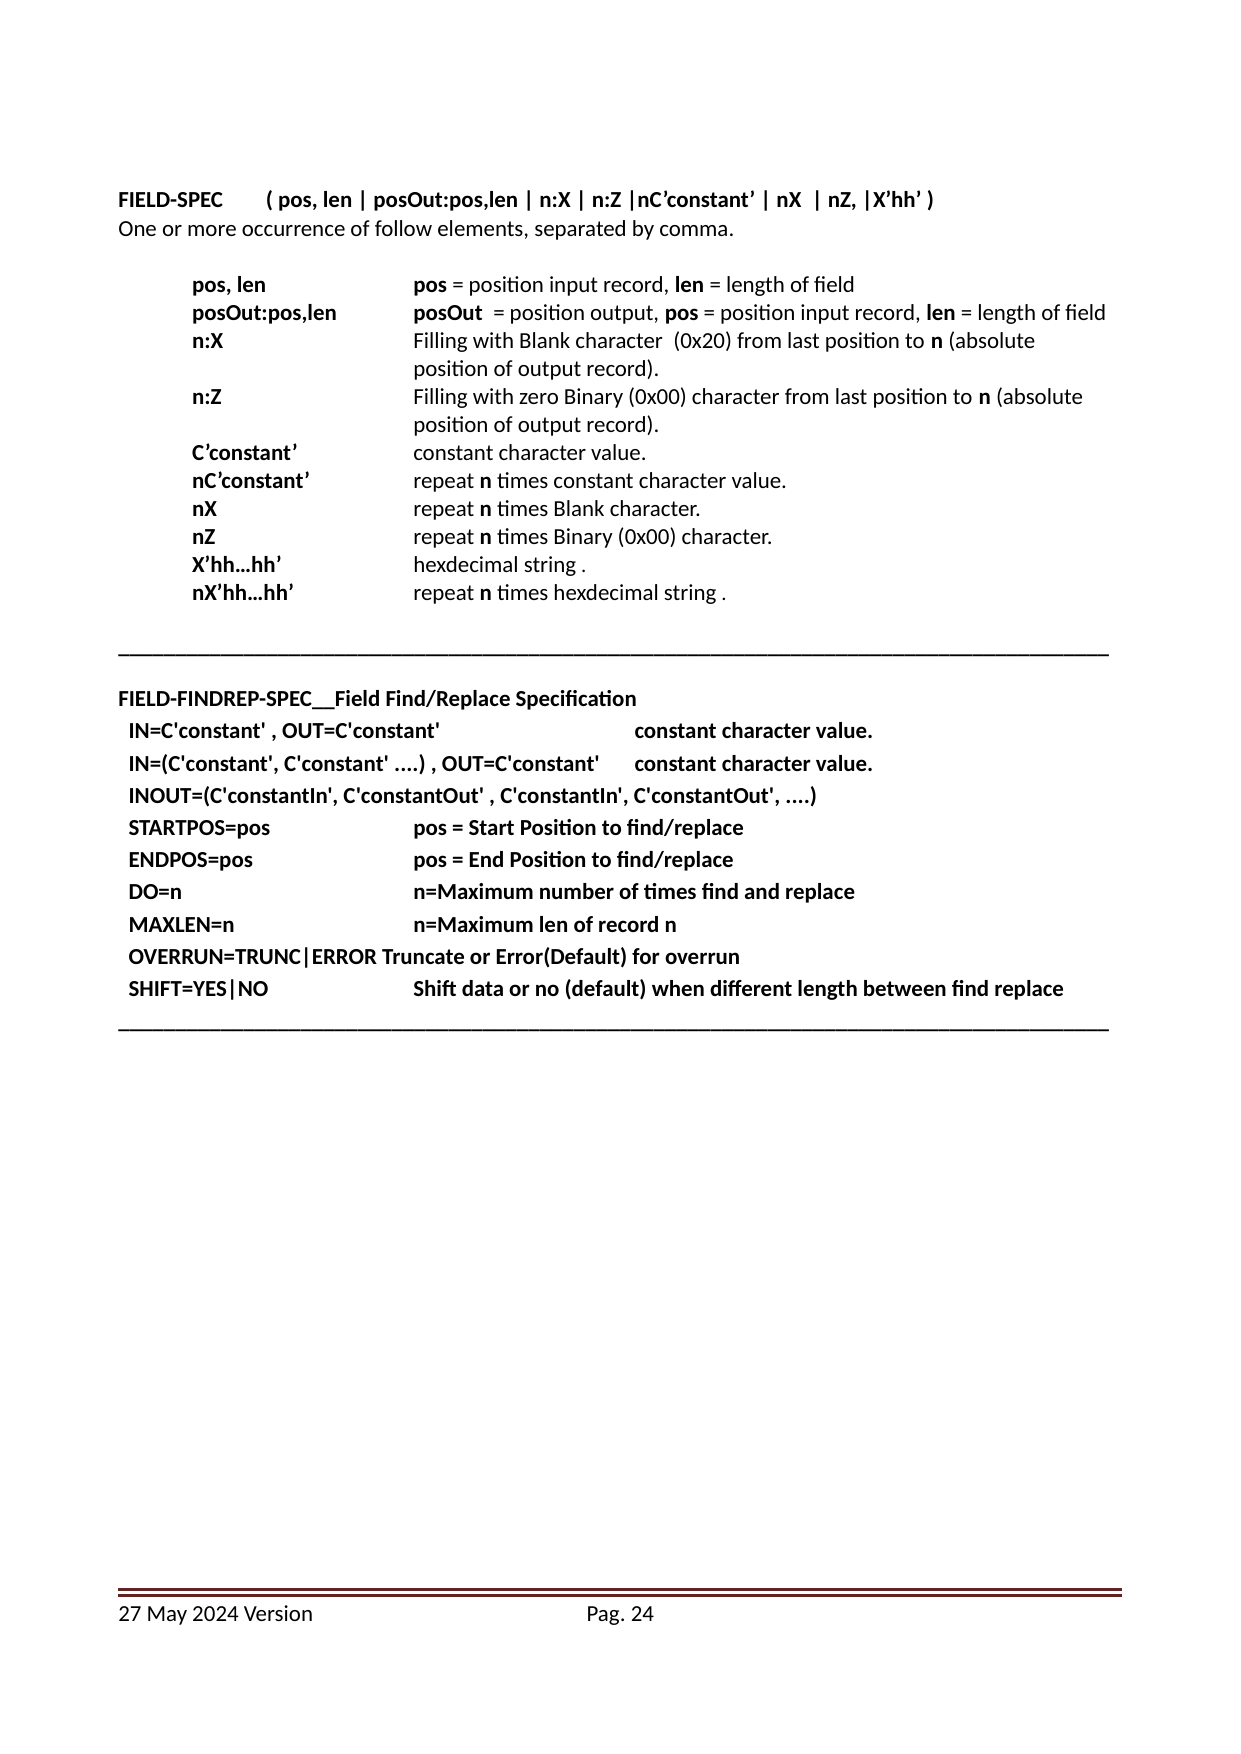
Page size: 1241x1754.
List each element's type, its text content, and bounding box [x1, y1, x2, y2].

text C’constant’ constant character value. [118, 438, 1122, 466]
text FIELD-FINDREP-SPEC__Field Find/Replace Specification [118, 684, 1122, 712]
text nZ repeat n times Binary (0x00) character. [118, 522, 1122, 550]
text DO=n n=Maximum number of times find and replace [118, 877, 1122, 906]
text posOut:pos,len posOut = position output, pos = position input record, len = length of field [118, 298, 1122, 326]
text X’hh…hh’ hexdecimal string . [118, 550, 1122, 578]
text FIELD-SPEC ( pos, len | posOut:pos,len | n:X | n:Z |nC’constant’ | nX | nZ, |X’hh’ ) [118, 186, 1122, 214]
text n:X Filling with Blank character (0x20) from last position to n (absolute position of output record). [118, 326, 1122, 382]
text IN=C'constant' , OUT=C'constant' constant character value. [118, 717, 1122, 744]
text OVERRUN=TRUNC|ERROR Truncate or Error(Default) for overrun [118, 942, 1122, 970]
text IN=(C'constant', C'constant' ....) , OUT=C'constant' constant character value. [118, 749, 1122, 777]
text nX repeat n times Blank character. [118, 494, 1122, 522]
text nC’constant’ repeat n times constant character value. [118, 466, 1122, 494]
text STARTPOS=pos pos = Start Position to find/replace [118, 813, 1122, 841]
text _______________________________________________________________________________________ [118, 631, 1122, 659]
text nX’hh…hh’ repeat n times hexdecimal string . [118, 578, 1122, 606]
text MAXLEN=n n=Maximum len of record n [118, 910, 1122, 938]
text One or more occurrence of follow elements, separated by comma. [118, 214, 1122, 242]
text _______________________________________________________________________________________ [118, 1006, 1122, 1034]
text SHIFT=YES|NO Shift data or no (default) when different length between find replace [118, 974, 1122, 1002]
text ENDPOS=pos pos = End Position to find/replace [118, 845, 1122, 873]
text INOUT=(C'constantIn', C'constantOut' , C'constantIn', C'constantOut', ....) [118, 781, 1122, 809]
text n:Z Filling with zero Binary (0x00) character from last position to n (absolute position of output record). [118, 382, 1122, 438]
text pos, len pos = position input record, len = length of field [118, 270, 1122, 298]
